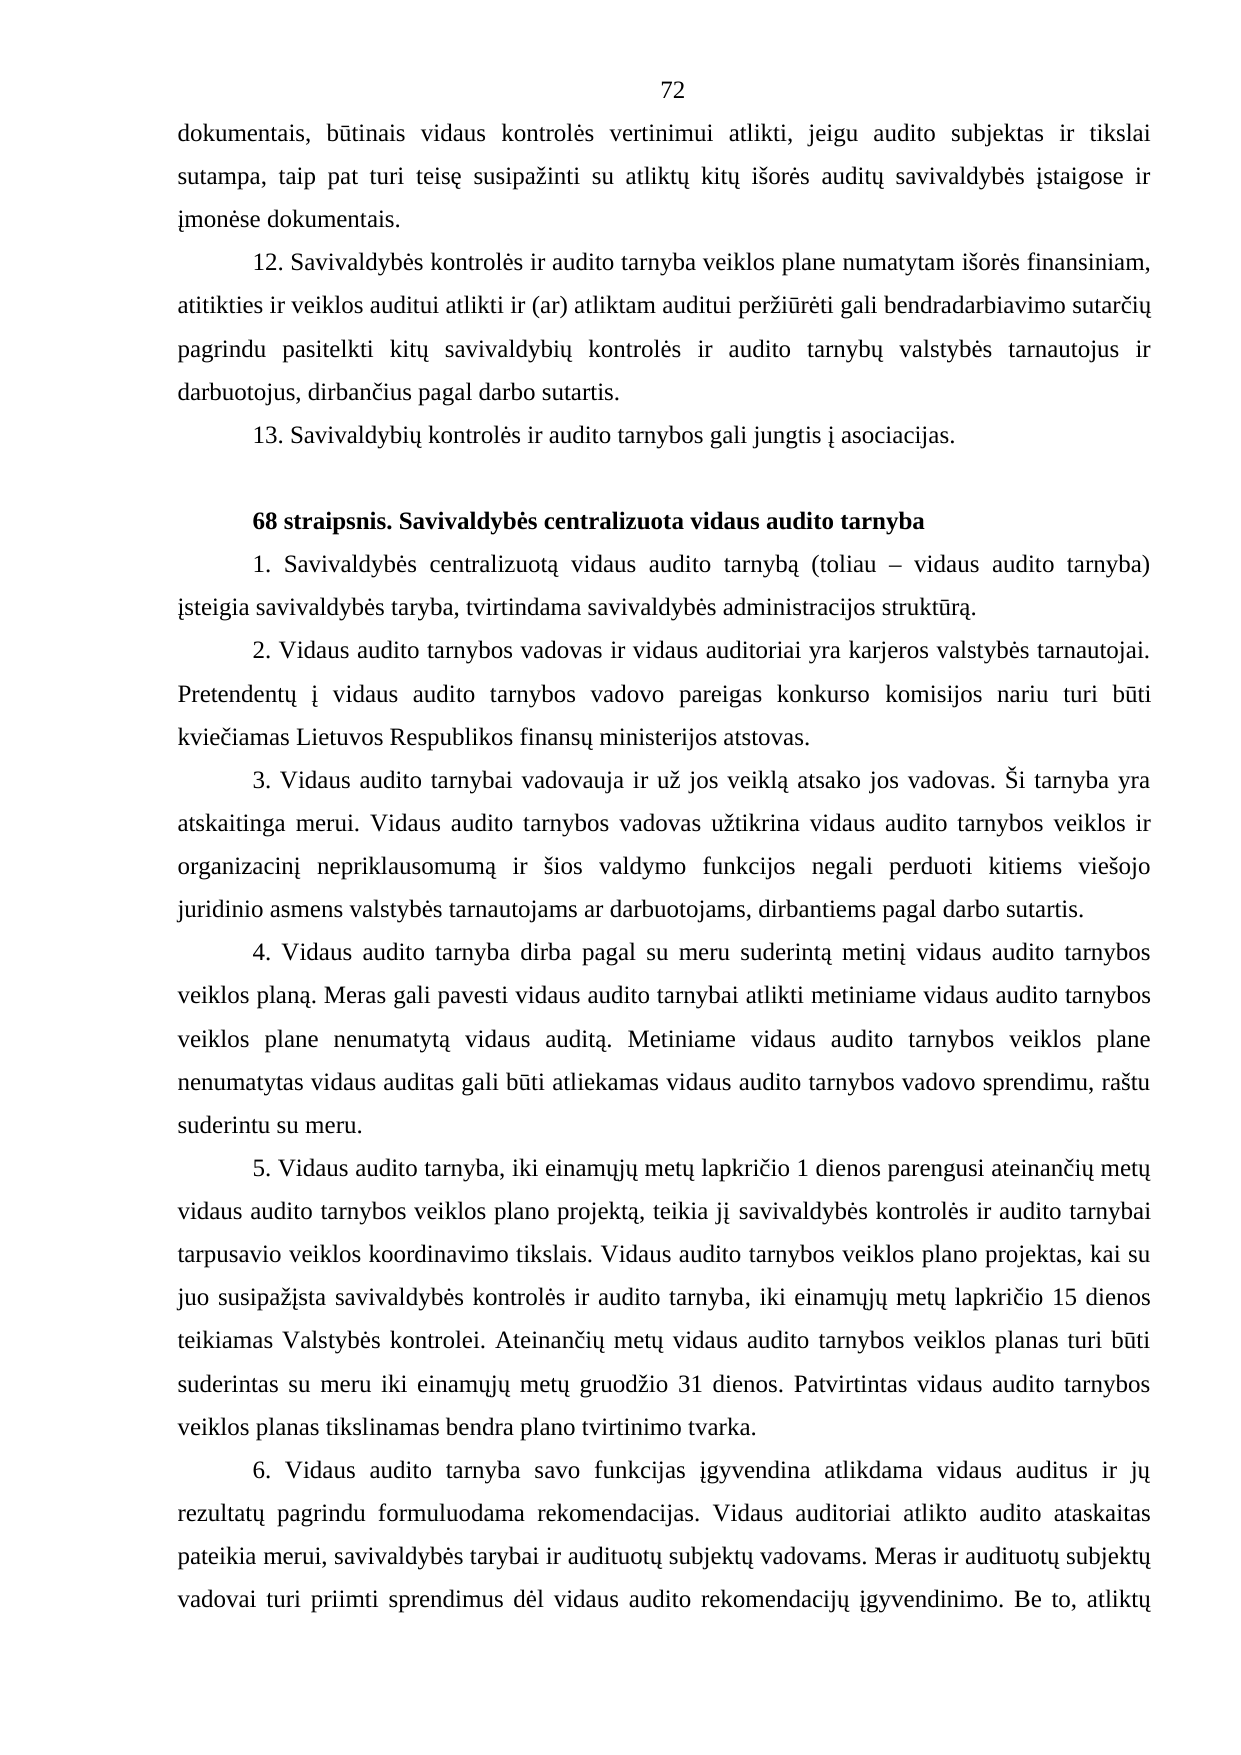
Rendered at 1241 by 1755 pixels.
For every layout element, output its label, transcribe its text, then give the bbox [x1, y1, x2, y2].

text 6. Vidaus audito tarnyba savo funkcijas įgyvendina atlikdama vidaus auditus ir jų rezultatų pagrindu formuluodama rekomendacijas. Vidaus auditoriai atlikto audito ataskaitas pateikia merui, savivaldybės tarybai ir audituotų subjektų vadovams. Meras ir audituotų subjektų vadovai turi priimti sprendimus dėl vidaus audito rekomendacijų įgyvendinimo. Be to, atliktų [177, 1455, 1152, 1613]
text 4. Vidaus audito tarnyba dirba pagal su meru suderintą metinį vidaus audito tarnybos veiklos planą. Meras gali pavesti vidaus audito tarnybai atlikti metiniame vidaus audito tarnybos veiklos plane nenumatytą vidaus auditą. Metiniame vidaus audito tarnybos veiklos plane nenumatytas vidaus auditas gali būti atliekamas vidaus audito tarnybos vadovo sprendimu, raštu suderintu su meru. [177, 937, 1152, 1139]
text 3. Vidaus audito tarnybai vadovauja ir už jos veiklą atsako jos vadovas. Ši tarnyba yra atskaitinga merui. Vidaus audito tarnybos vadovas užtikrina vidaus audito tarnybos veiklos ir organizacinį nepriklausomumą ir šios valdymo funkcijos negali perduoti kitiems viešojo juridinio asmens valstybės tarnautojams ar darbuotojams, dirbantiems pagal darbo sutartis. [177, 765, 1152, 923]
text 5. Vidaus audito tarnyba, iki einamųjų metų lapkričio 1 dienos parengusi ateinančių metų vidaus audito tarnybos veiklos plano projektą, teikia jį savivaldybės kontrolės ir audito tarnybai tarpusavio veiklos koordinavimo tikslais. Vidaus audito tarnybos veiklos plano projektas, kai su juo susipažįsta savivaldybės kontrolės ir audito tarnyba, iki einamųjų metų lapkričio 15 dienos teikiamas Valstybės kontrolei. Ateinančių metų vidaus audito tarnybos veiklos planas turi būti suderintas su meru iki einamųjų metų gruodžio 31 dienos. Patvirtintas vidaus audito tarnybos veiklos planas tikslinamas bendra plano tvirtinimo tvarka. [177, 1153, 1152, 1441]
text 13. Savivaldybių kontrolės ir audito tarnybos gali jungtis į asociacijas. [177, 420, 1152, 449]
text 1. Savivaldybės centralizuotą vidaus audito tarnybą (toliau – vidaus audito tarnyba) įsteigia savivaldybės taryba, tvirtindama savivaldybės administracijos struktūrą. [177, 549, 1152, 621]
text dokumentais, būtinais vidaus kontrolės vertinimui atlikti, jeigu audito subjektas ir tikslai sutampa, taip pat turi teisę susipažinti su atliktų kitų išorės auditų savivaldybės įstaigose ir įmonėse dokumentais. [177, 118, 1152, 233]
text 12. Savivaldybės kontrolės ir audito tarnyba veiklos plane numatytam išorės finansiniam, atitikties ir veiklos auditui atlikti ir (ar) atliktam auditui peržiūrėti gali bendradarbiavimo sutarčių pagrindu pasitelkti kitų savivaldybių kontrolės ir audito tarnybų valstybės tarnautojus ir darbuotojus, dirbančius pagal darbo sutartis. [177, 247, 1152, 406]
text 2. Vidaus audito tarnybos vadovas ir vidaus auditoriai yra karjeros valstybės tarnautojai. Pretendentų į vidaus audito tarnybos vadovo pareigas konkurso komisijos nariu turi būti kviečiamas Lietuvos Respublikos finansų ministerijos atstovas. [177, 636, 1152, 751]
text 68 straipsnis. Savivaldybės centralizuota vidaus audito tarnyba [177, 506, 1152, 535]
